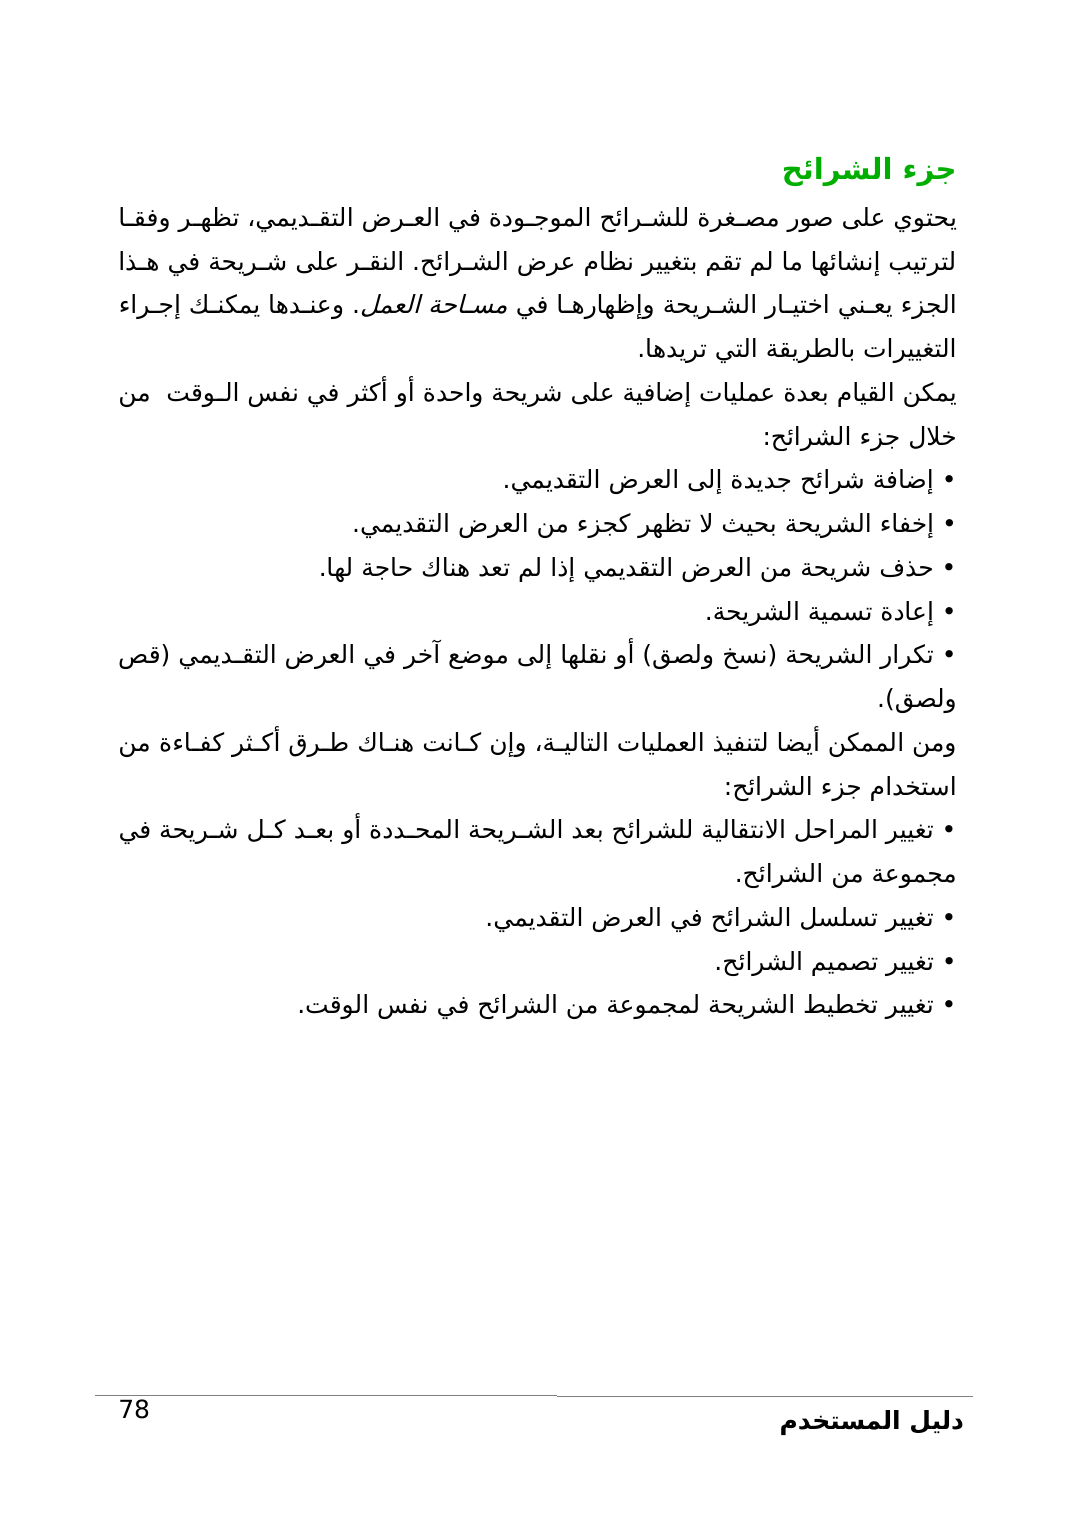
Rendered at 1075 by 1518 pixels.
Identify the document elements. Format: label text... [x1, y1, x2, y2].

text • تغيير المراحل الانتقالية للشرائح بعد الشريحة المحددة أو بعد كل شريحة في مجموعة من الشرائح. [118, 815, 957, 888]
text • تغيير تصميم الشرائح. [118, 947, 957, 976]
text • تغيير تخطيط الشريحة لمجموعة من الشرائح في نفس الوقت. [118, 990, 957, 1019]
text • تغيير تسلسل الشرائح في العرض التقديمي. [118, 903, 957, 932]
text • تكرار الشريحة (نسخ ولصق) أو نقلها إلى موضع آخر في العرض التقديمي (قص ولصق). [118, 640, 957, 713]
text جزء الشرائح [118, 152, 957, 186]
text • إعادة تسمية الشريحة. [118, 597, 957, 626]
text • إخفاء الشريحة بحيث لا تظهر كجزء من العرض التقديمي. [118, 509, 957, 538]
text يمكن القيام بعدة عمليات إضافية على شريحة واحدة أو أكثر في نفس الوقت من خلال جزء الشرائح: [118, 378, 957, 451]
text • حذف شريحة من العرض التقديمي إذا لم تعد هناك حاجة لها. [118, 553, 957, 582]
text • إضافة شرائح جديدة إلى العرض التقديمي. [118, 465, 957, 494]
text ومن الممكن أيضا لتنفيذ العمليات التالية، وإن كانت هناك طرق أكثر كفاءة من استخدام جزء الشرائح: [118, 728, 957, 801]
text يحتوي على صور مصغرة للشرائح الموجودة في العرض التقديمي، تظهر وفقا لترتيب إنشائها ما لم تقم بتغيير نظام عرض الشرائح. النقر على شريحة في هذا الجزء يعني اختيار الشريحة وإظهارها في مساحة العمل. وعندها يمكنك إجراء التغييرات بالطريقة التي تريدها. [118, 203, 957, 363]
